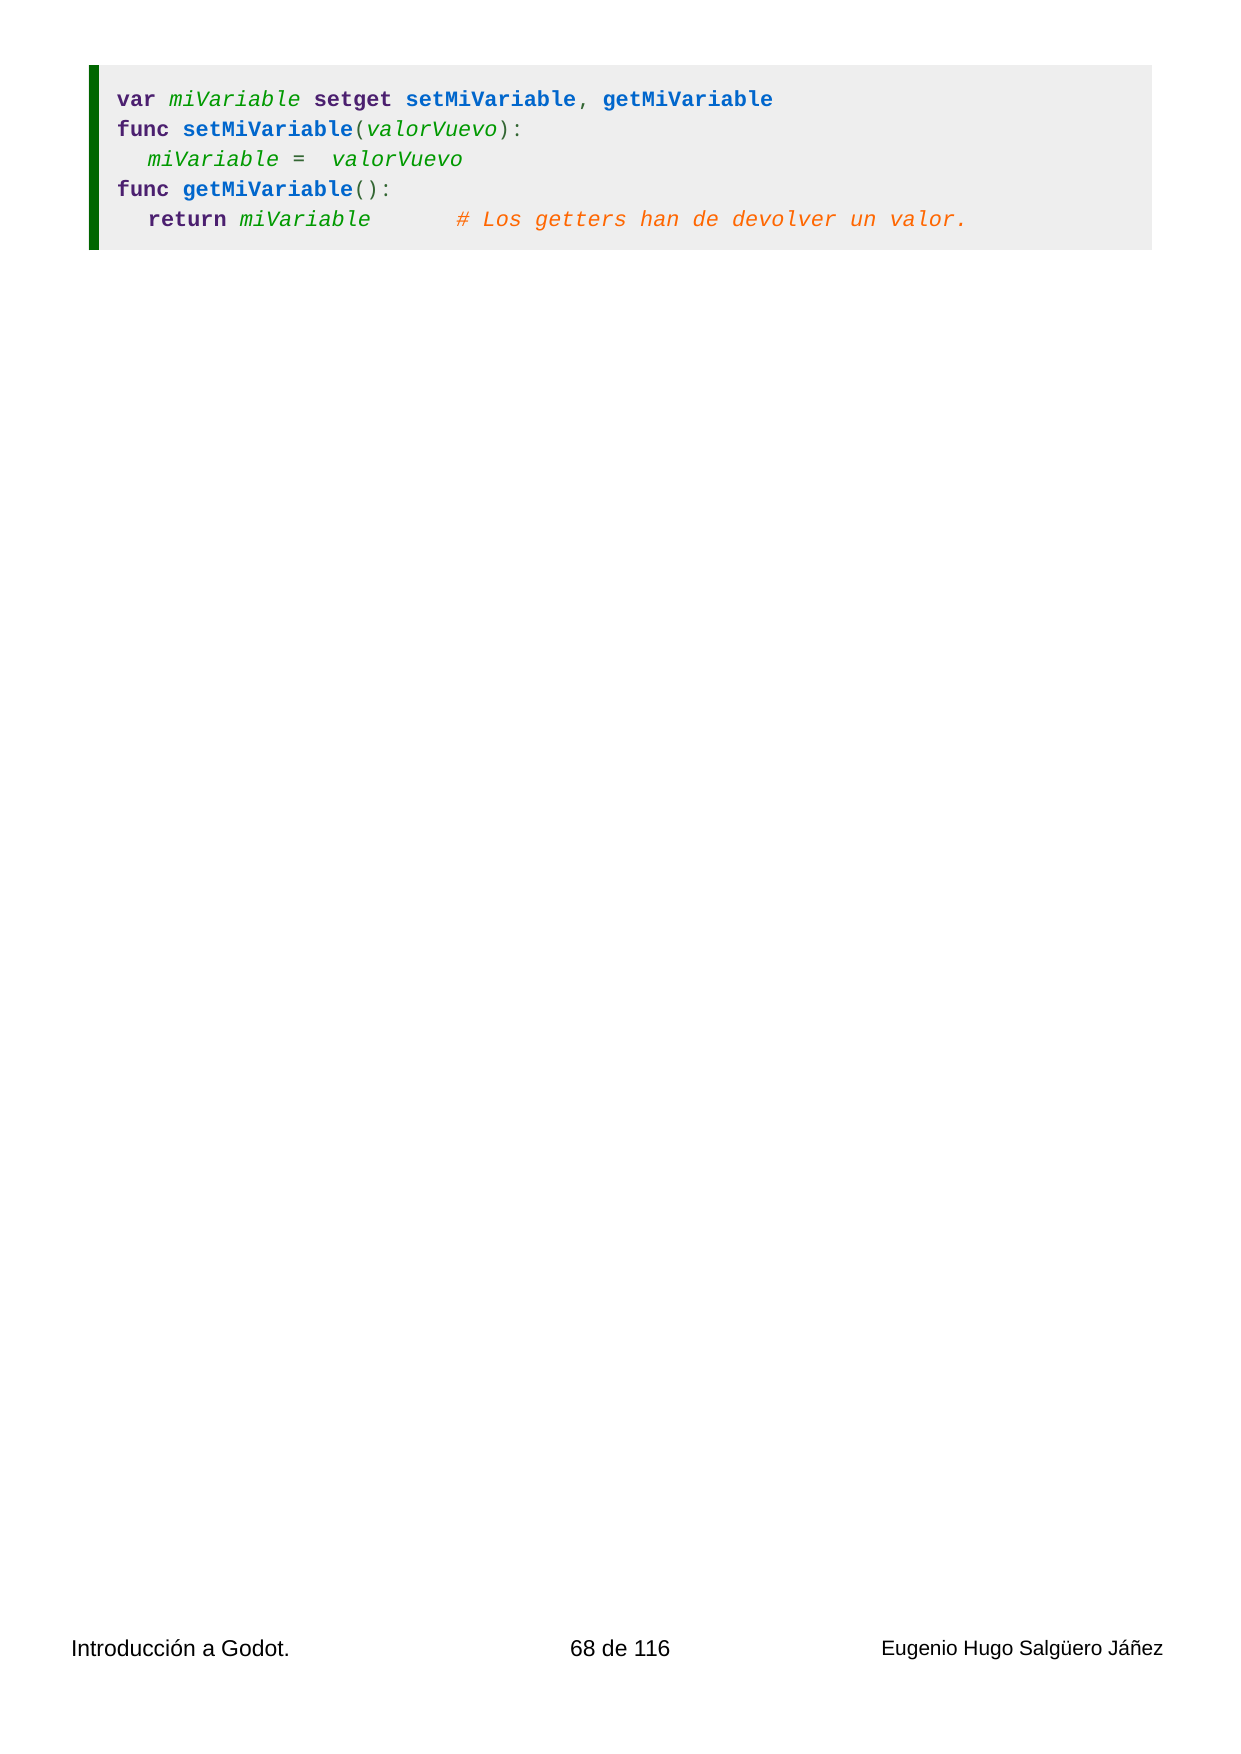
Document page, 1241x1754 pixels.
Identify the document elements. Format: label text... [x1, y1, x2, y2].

text var miVariable setget setMiVariable, getMiVariable [99, 65, 1152, 113]
text func getMiVariable(): [99, 173, 1152, 203]
text return miVariable # Los getters han de devolver un valor. [99, 203, 1152, 250]
text miVariable = valorVuevo [99, 143, 1152, 173]
text func setMiVariable(valorVuevo): [99, 113, 1152, 143]
